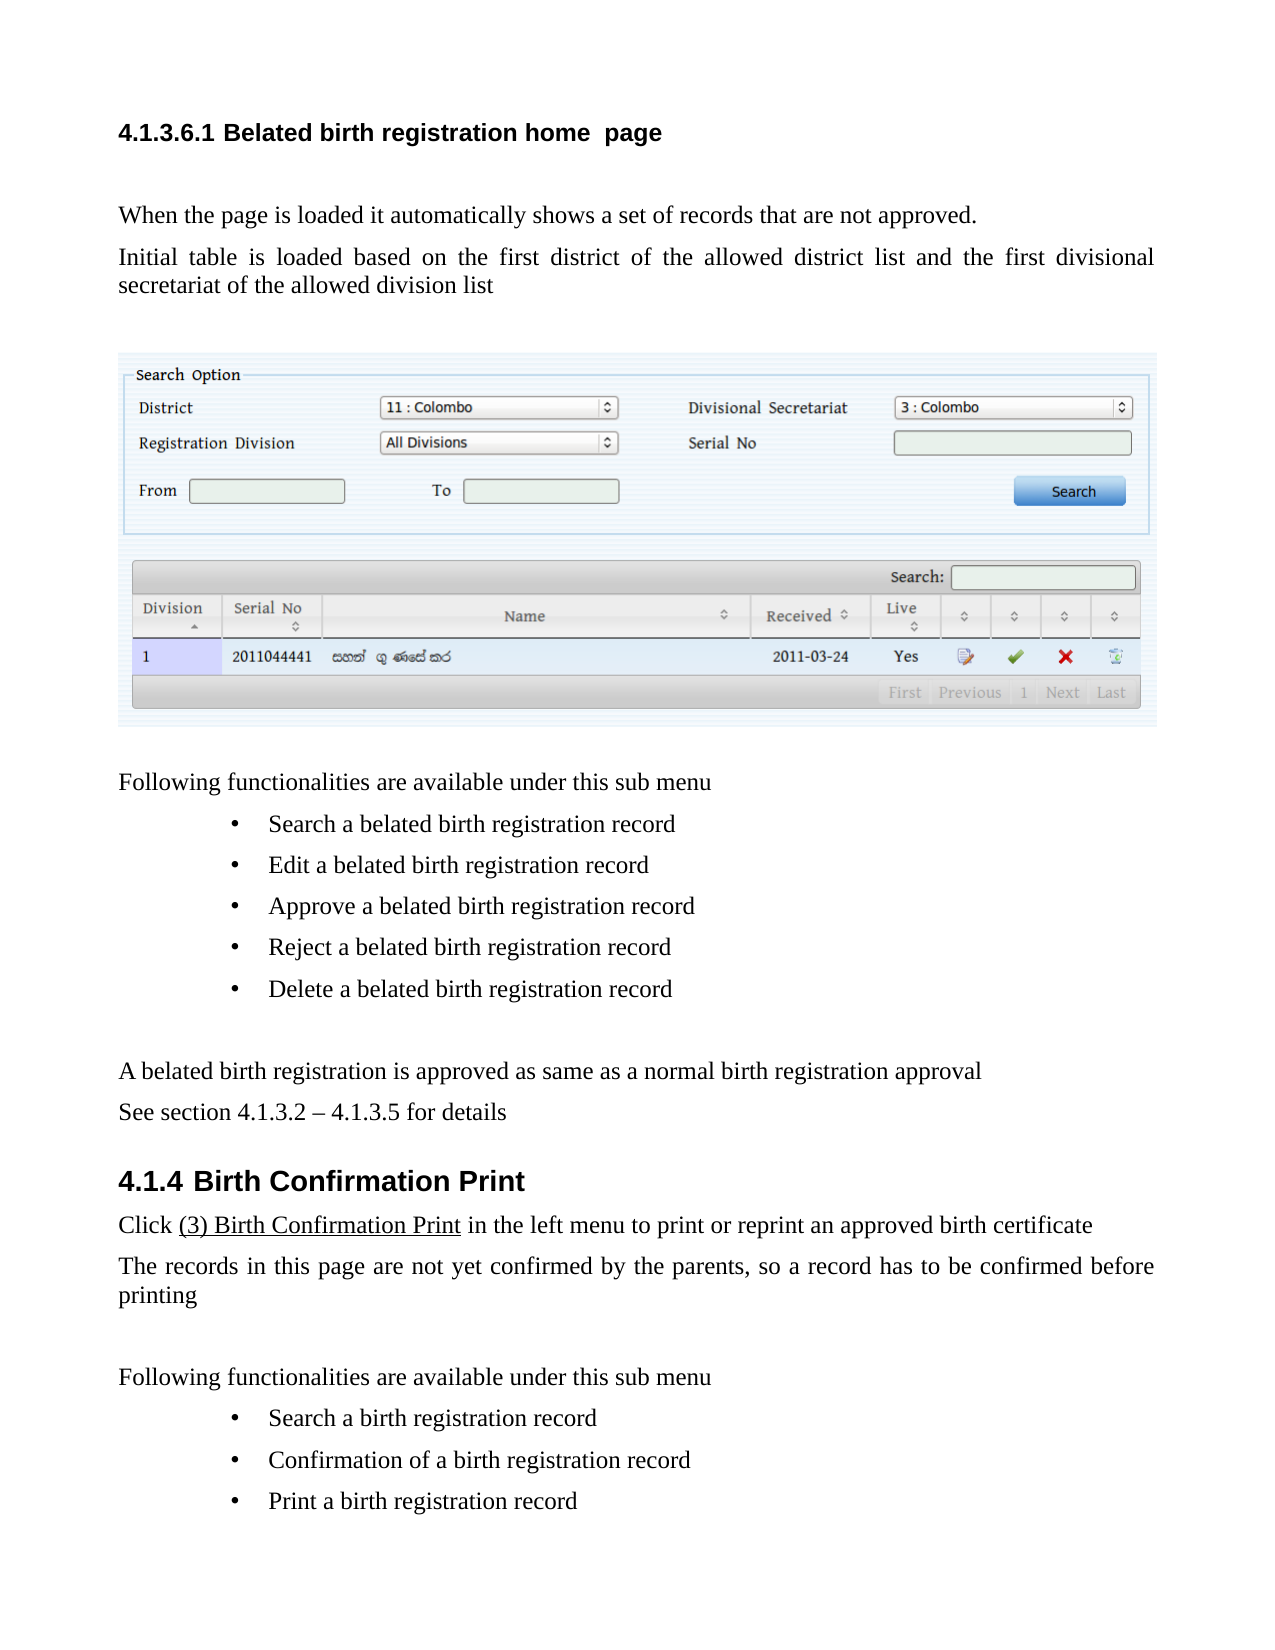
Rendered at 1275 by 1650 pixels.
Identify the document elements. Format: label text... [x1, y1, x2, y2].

list Approve a belated birth registration record [231, 891, 1157, 920]
picture [118, 352, 1157, 727]
text See section 4.1.3.2 – 4.1.3.5 for details [118, 1097, 1157, 1126]
text When the page is loaded it automatically shows a set of records that are not approved. [118, 200, 1157, 229]
text Initial table is loaded based on the first district of the allowed district list and the first divisional secretariat of the allowed division list [118, 242, 1157, 299]
list Search a birth registration record [231, 1403, 1157, 1432]
text Click (3) Birth Confirmation Print in the left menu to print or reprint an approved birth certificate [118, 1210, 1157, 1238]
text Following functionalities are available under this sub menu [118, 767, 1157, 796]
list Reject a belated birth registration record [231, 932, 1157, 961]
list Edit a belated birth registration record [231, 850, 1157, 879]
subtitle Belated birth registration home page [118, 118, 1157, 147]
text Following functionalities are available under this sub menu [118, 1362, 1157, 1391]
list Delete a belated birth registration record [231, 974, 1157, 1002]
subtitle Birth Confirmation Print [118, 1164, 1157, 1197]
list Search a belated birth registration record [231, 809, 1157, 837]
list Confirmation of a birth registration record [231, 1445, 1157, 1473]
text The records in this page are not yet confirmed by the parents, so a record has to be confirmed before printing [118, 1251, 1157, 1308]
list Print a birth registration record [231, 1486, 1157, 1515]
text A belated birth registration is approved as same as a normal birth registration approval [118, 1056, 1157, 1085]
